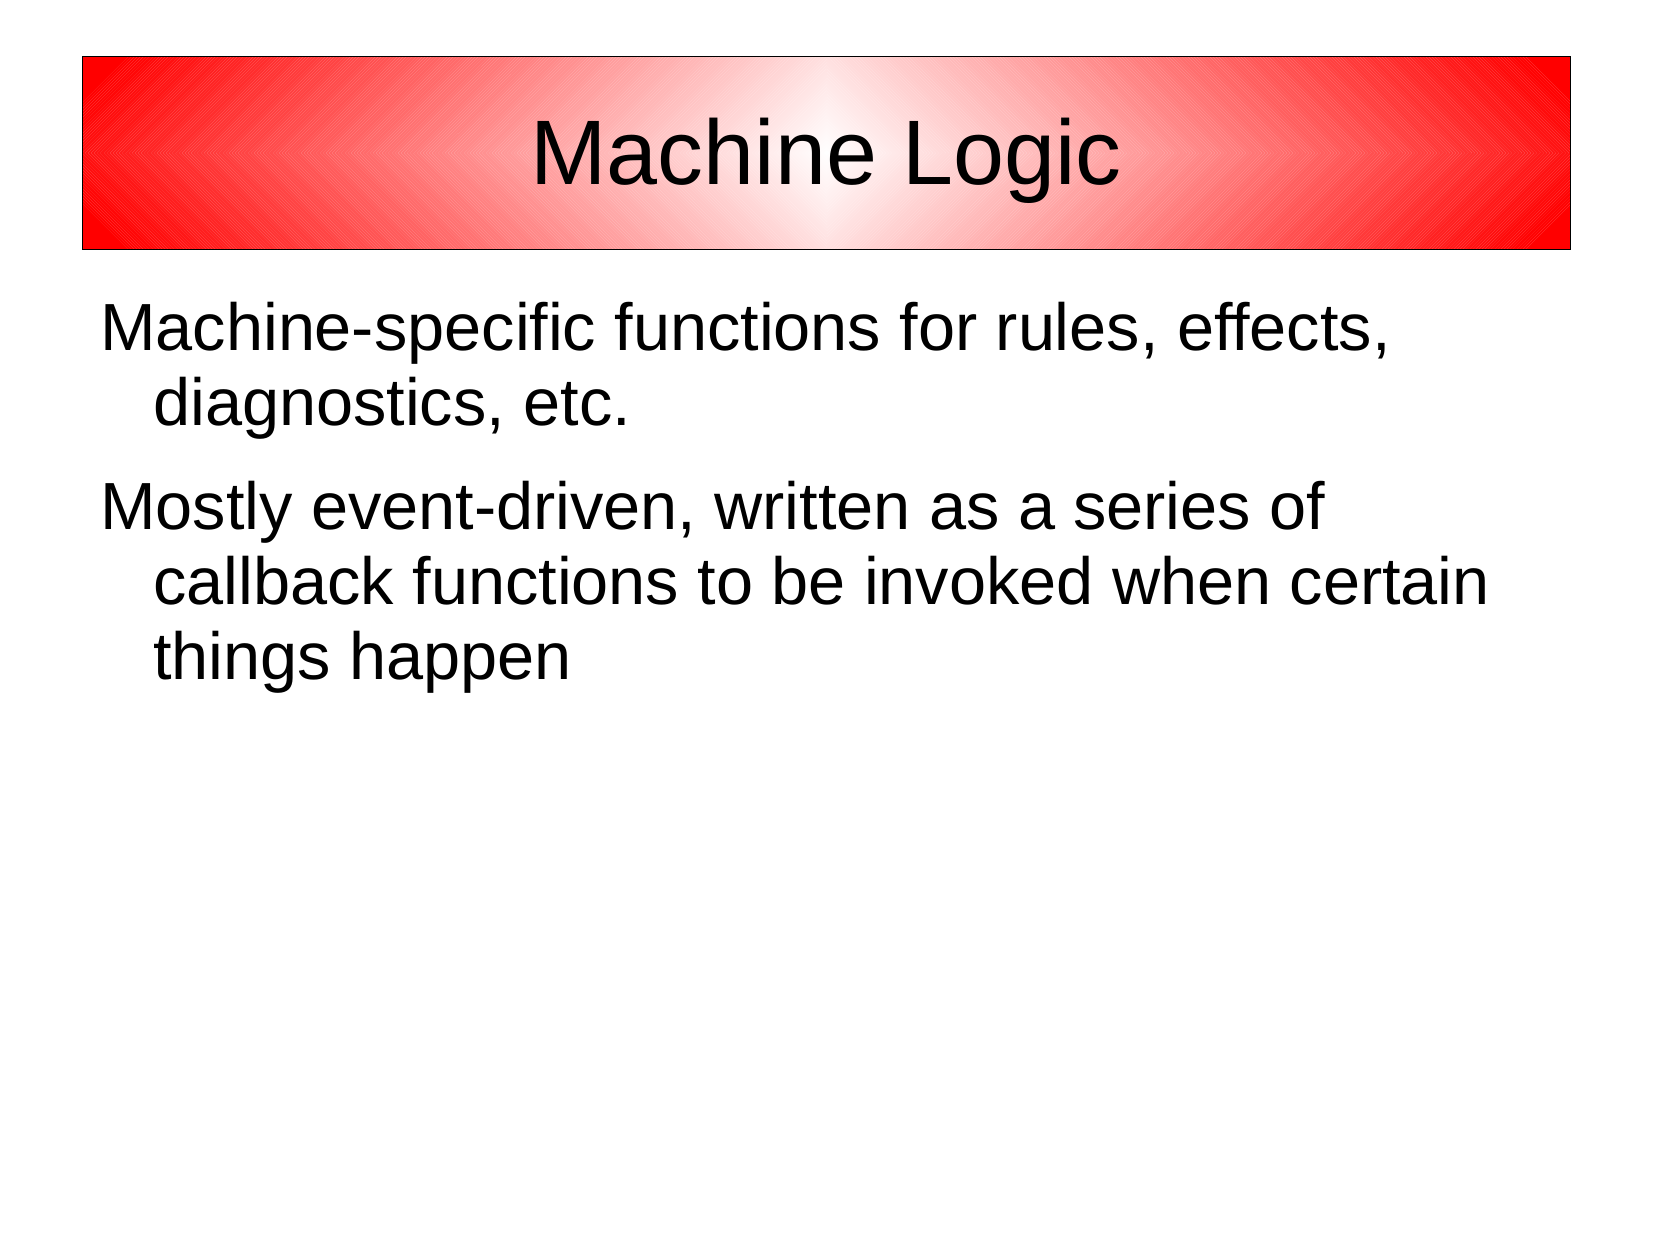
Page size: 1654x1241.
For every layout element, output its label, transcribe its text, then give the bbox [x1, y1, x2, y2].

title Machine Logic [82, 56, 1571, 250]
list Machine-specific functions for rules, effects, diagnostics, etc. Mostly event-driven, written as a series of callback functions to be invoked when certain things happen [82, 290, 1571, 1094]
